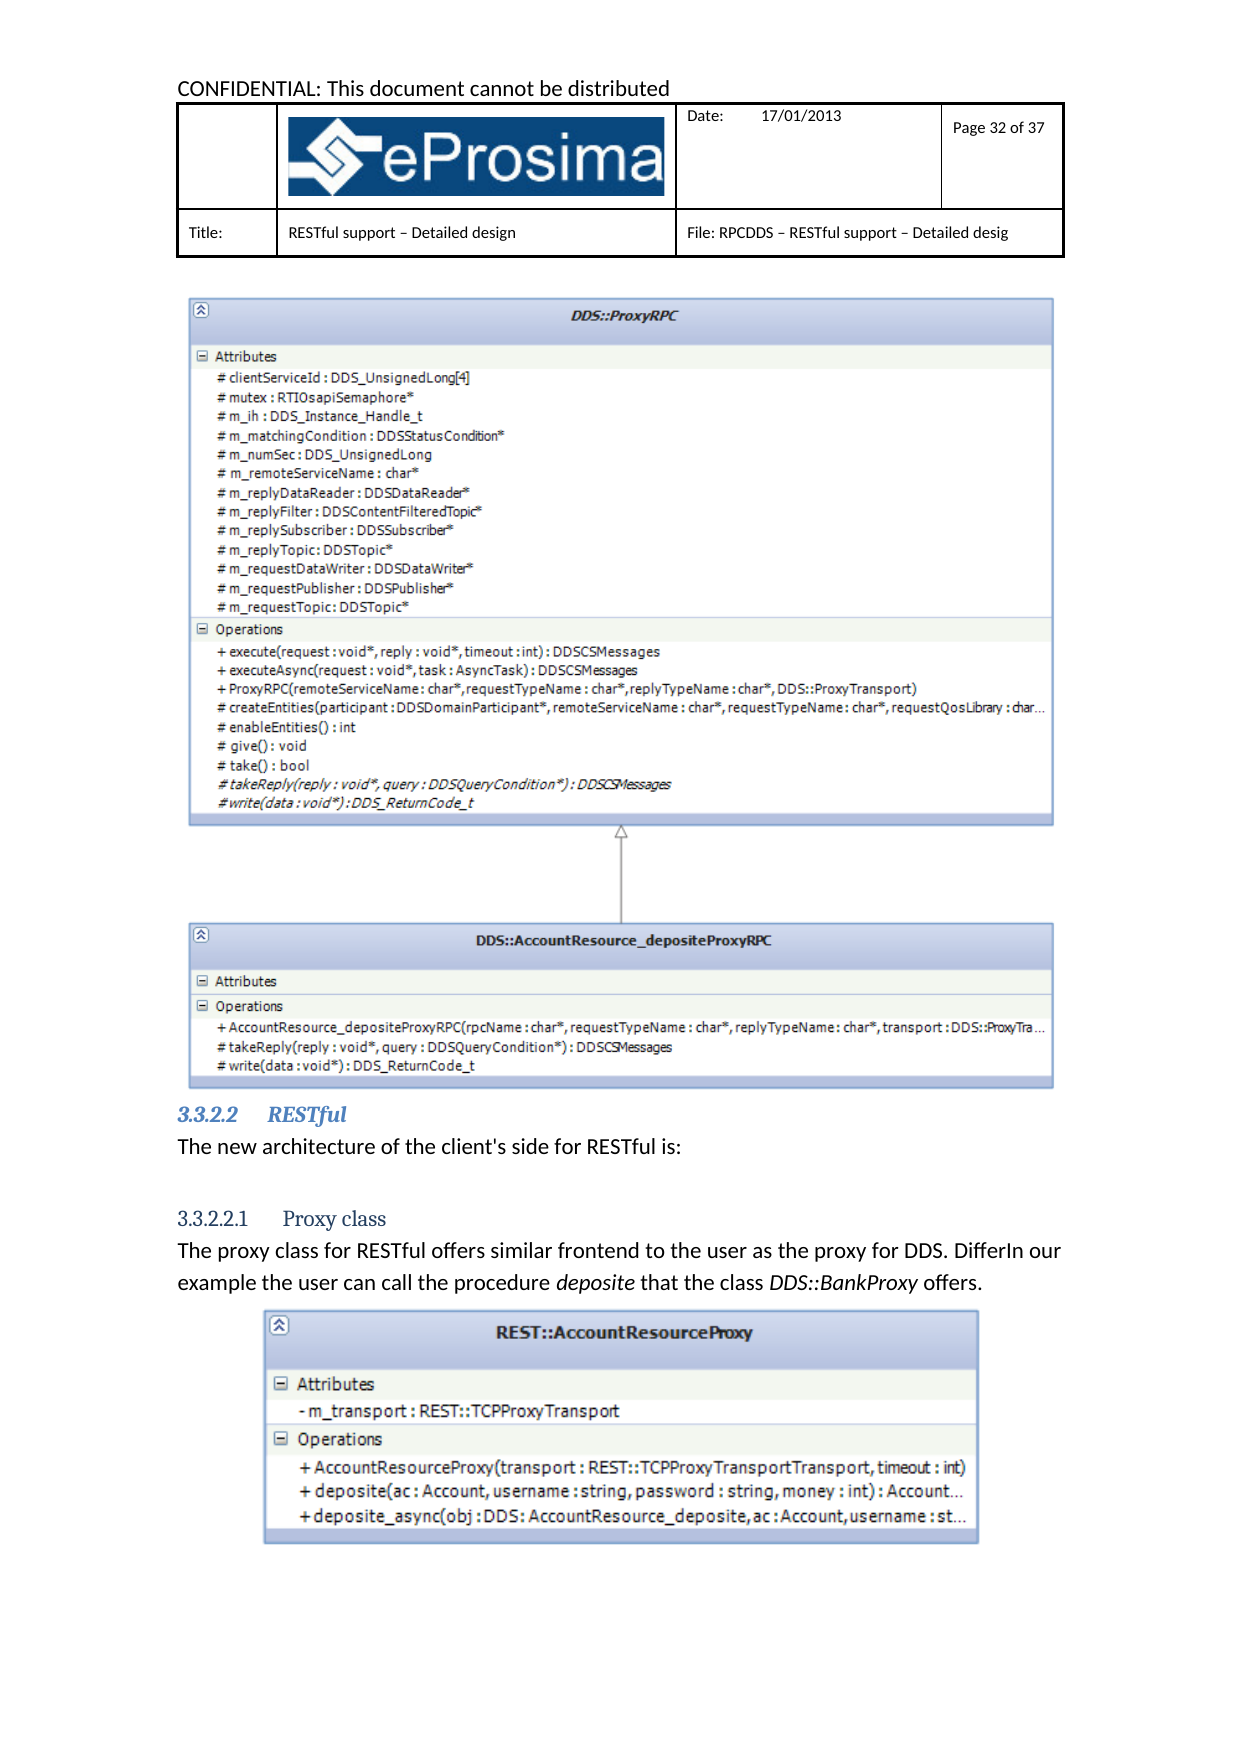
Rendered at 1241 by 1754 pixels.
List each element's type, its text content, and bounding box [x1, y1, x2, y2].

text The new architecture of the client's side for RESTful is: [177, 1132, 1063, 1160]
text The proxy class for RESTful offers similar frontend to the user as the proxy for DDS. DifferIn our example the user can call the procedure deposite that the class DDS::BankProxy offers. [177, 1236, 1063, 1296]
subtitle RESTful [177, 1098, 1063, 1128]
picture [249, 1296, 992, 1557]
picture [288, 117, 665, 196]
picture [177, 286, 1063, 1098]
subtitle Proxy class [177, 1206, 1063, 1232]
